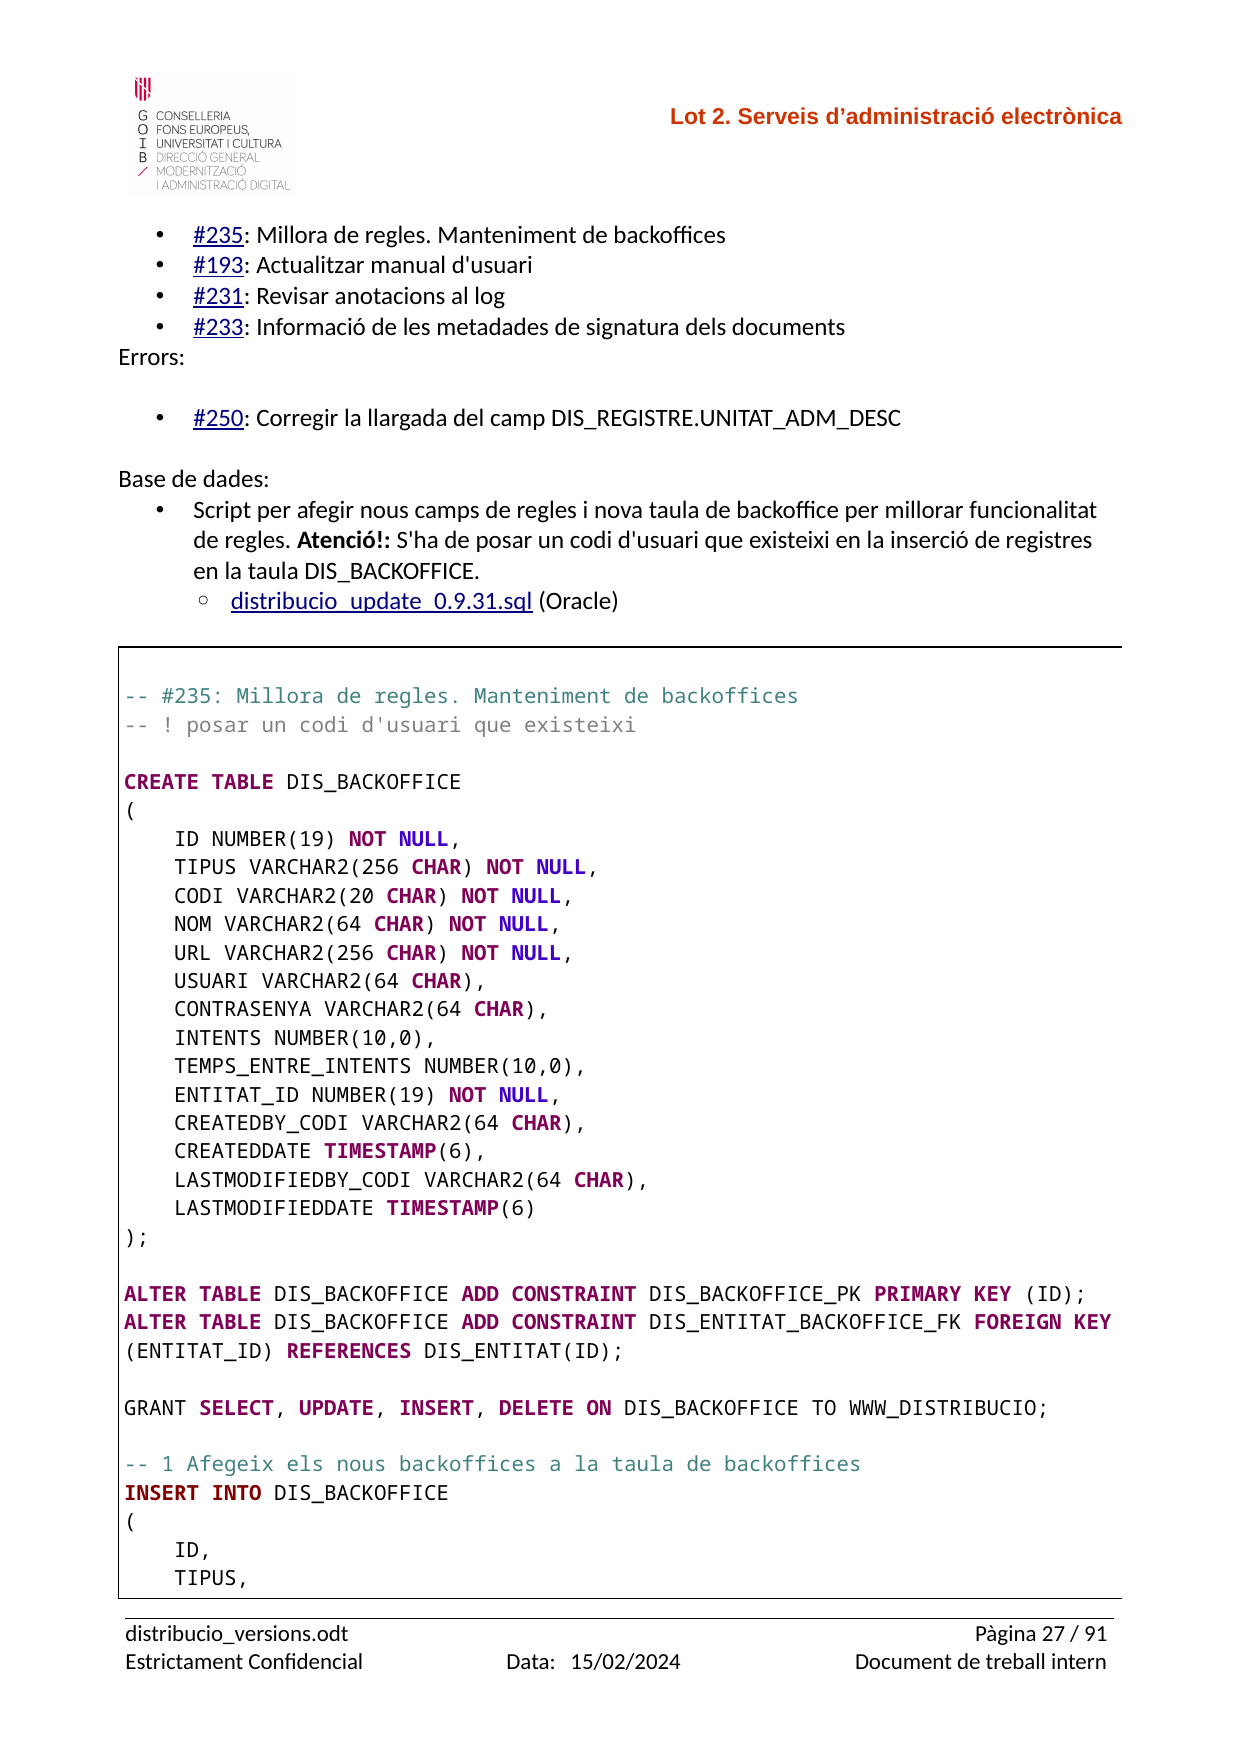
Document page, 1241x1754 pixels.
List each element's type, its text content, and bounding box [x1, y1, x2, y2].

list #193: Actualitzar manual d'usuari [156, 250, 1122, 280]
list #233: Informació de les metadades de signatura dels documents [156, 311, 1122, 341]
picture [126, 70, 299, 197]
text Errors: [118, 341, 1122, 372]
list #250: Corregir la llargada del camp DIS_REGISTRE.UNITAT_ADM_DESC [156, 402, 1122, 433]
table_header -- #235: Millora de regles. Manteniment de backoffices -- ! posar un codi d'usuari que existeixi CREATE TABLE DIS_BACKOFFICE ( ID NUMBER(19) NOT NULL, TIPUS VARCHAR2(256 CHAR) NOT NULL, CODI VARCHAR2(20 CHAR) NOT NULL, NOM VARCHAR2(64 CHAR) NOT NULL, URL VARCHAR2(256 CHAR) NOT NULL, USUARI VARCHAR2(64 CHAR), CONTRASENYA VARCHAR2(64 CHAR), INTENTS NUMBER(10,0), TEMPS_ENTRE_INTENTS NUMBER(10,0), ENTITAT_ID NUMBER(19) NOT NULL, CREATEDBY_CODI VARCHAR2(64 CHAR), CREATEDDATE TIMESTAMP(6), LASTMODIFIEDBY_CODI VARCHAR2(64 CHAR), LASTMODIFIEDDATE TIMESTAMP(6) ); ALTER TABLE DIS_BACKOFFICE ADD CONSTRAINT DIS_BACKOFFICE_PK PRIMARY KEY (ID); ALTER TABLE DIS_BACKOFFICE ADD CONSTRAINT DIS_ENTITAT_BACKOFFICE_FK FOREIGN KEY (ENTITAT_ID) REFERENCES DIS_ENTITAT(ID); GRANT SELECT, UPDATE, INSERT, DELETE ON DIS_BACKOFFICE TO WWW_DISTRIBUCIO; -- 1 Afegeix els nous backoffices a la taula de backoffices INSERT INTO DIS_BACKOFFICE ( ID, TIPUS, [119, 648, 1122, 1597]
list #231: Revisar anotacions al log [156, 280, 1122, 311]
list Script per afegir nous camps de regles i nova taula de backoffice per millorar funcionalitat de regles. Atenció!: S'ha de posar un codi d'usuari que existeixi en la inserció de registres en la taula DIS_BACKOFFICE. [156, 494, 1122, 585]
list distribucio_update_0.9.31.sql (Oracle) [193, 585, 1122, 616]
text Base de dades: [118, 463, 1122, 494]
list #235: Millora de regles. Manteniment de backoffices [156, 219, 1122, 250]
